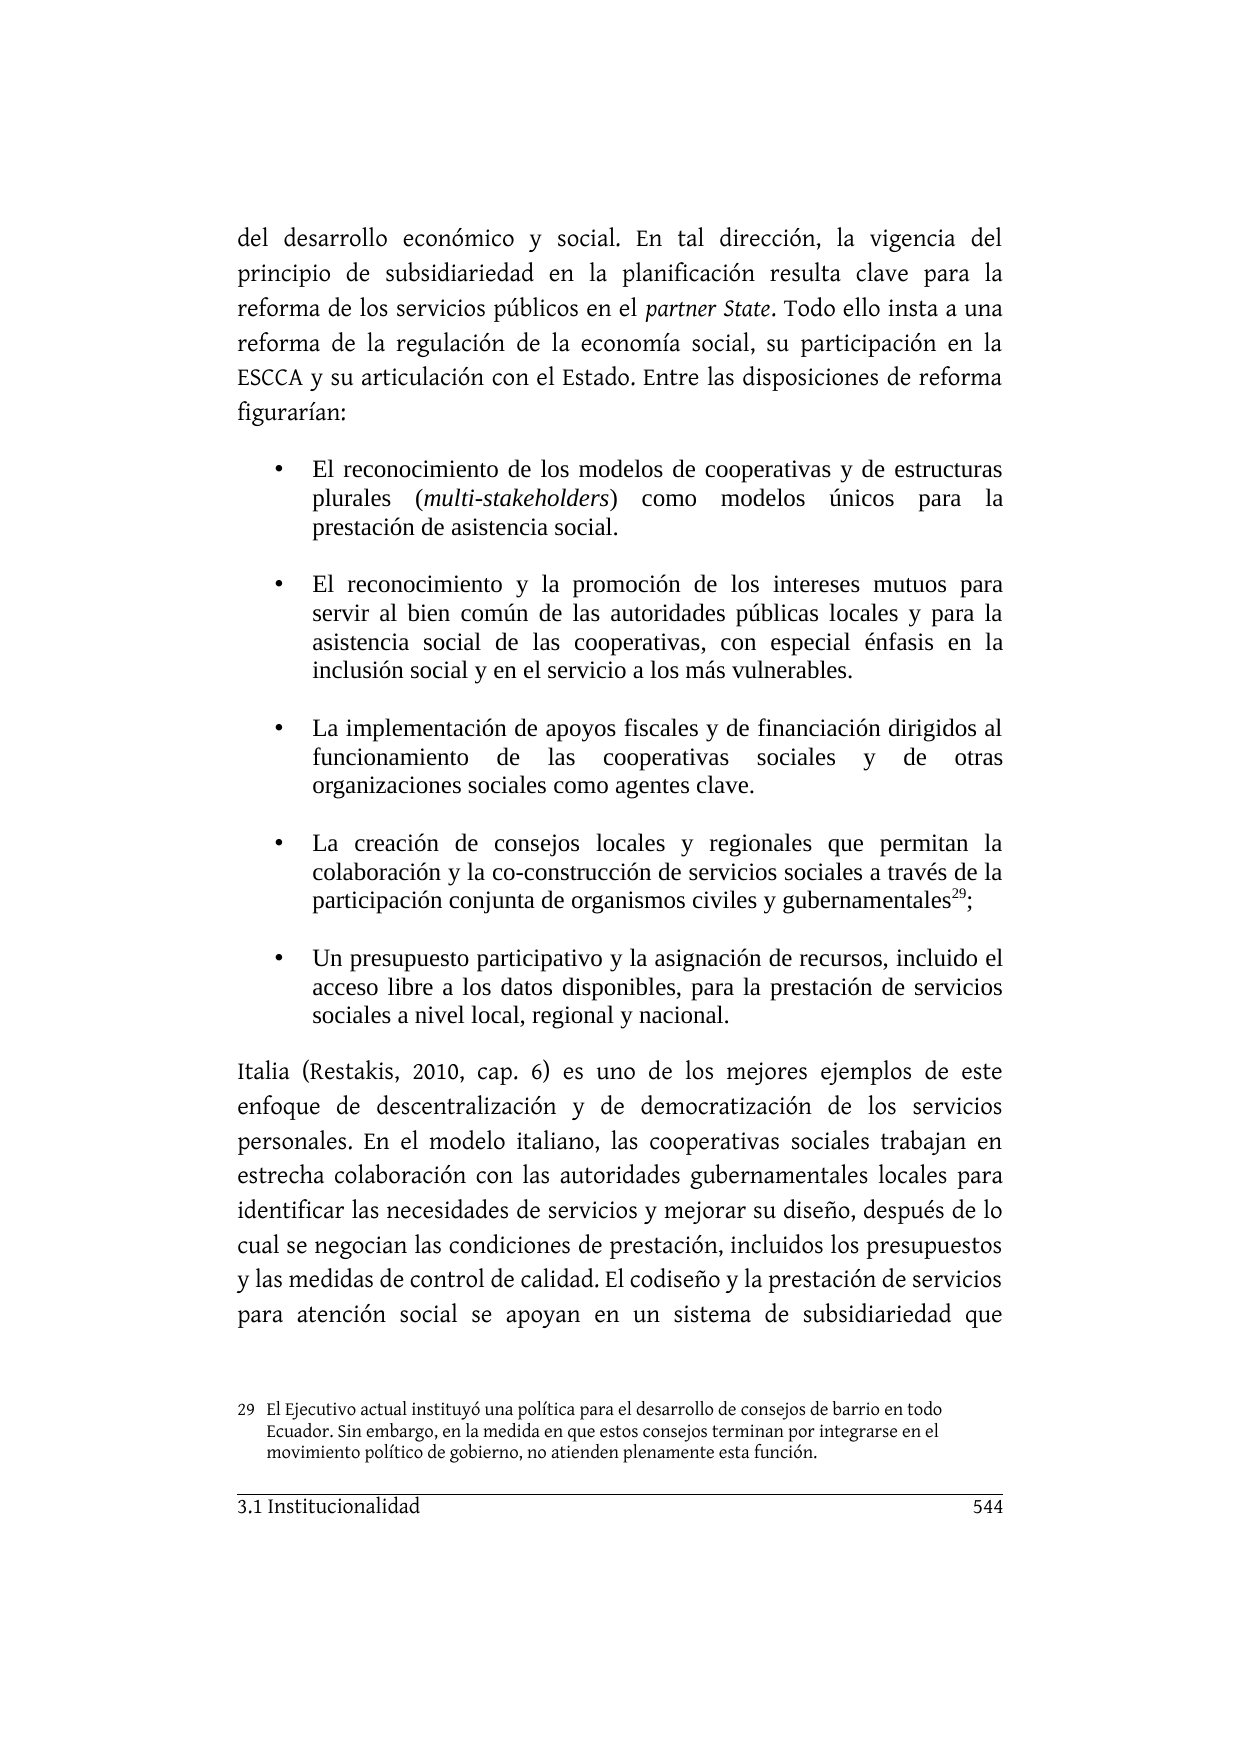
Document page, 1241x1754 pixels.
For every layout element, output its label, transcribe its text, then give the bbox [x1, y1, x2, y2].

list El Ejecutivo actual instituyó una política para el desarrollo de consejos de barrio en todo Ecuador. Sin embargo, en la medida en que estos consejos terminan por integrarse en el movimiento político de gobierno, no atienden plenamente esta función. [237, 1399, 1003, 1464]
text del desarrollo económico y social. En tal dirección, la vigencia del principio de subsidiariedad en la planificación resulta clave para la reforma de los servicios públicos en el partner State. Todo ello insta a una reforma de la regulación de la economía social, su participación en la ESCCA y su articulación con el Estado. Entre las disposiciones de reforma figurarían: [237, 225, 1003, 427]
list Un presupuesto participativo y la asignación de recursos, incluido el acceso libre a los datos disponibles, para la prestación de servicios sociales a nivel local, regional y nacional. [274, 943, 1003, 1029]
list El reconocimiento de los modelos de cooperativas y de estructuras plurales (multi-stakeholders) como modelos únicos para la prestación de asistencia social. [274, 454, 1003, 540]
list La creación de consejos locales y regionales que permitan la colaboración y la co-construcción de servicios sociales a través de la participación conjunta de organismos civiles y gubernamentales; [274, 828, 1003, 914]
list La implementación de apoyos fiscales y de financiación dirigidos al funcionamiento de las cooperativas sociales y de otras organizaciones sociales como agentes clave. [274, 713, 1003, 799]
text Italia (Restakis, 2010, cap. 6) es uno de los mejores ejemplos de este enfoque de descentralización y de democratización de los servicios personales. En el modelo italiano, las cooperativas sociales trabajan en estrecha colaboración con las autoridades gubernamentales locales para identificar las necesidades de servicios y mejorar su diseño, después de lo cual se negocian las condiciones de prestación, incluidos los presupuestos y las medidas de control de calidad. El codiseño y la prestación de servicios para atención social se apoyan en un sistema de subsidiariedad que [237, 1058, 1003, 1330]
list El reconocimiento y la promoción de los intereses mutuos para servir al bien común de las autoridades públicas locales y para la asistencia social de las cooperativas, con especial énfasis en la inclusión social y en el servicio a los más vulnerables. [274, 569, 1003, 684]
